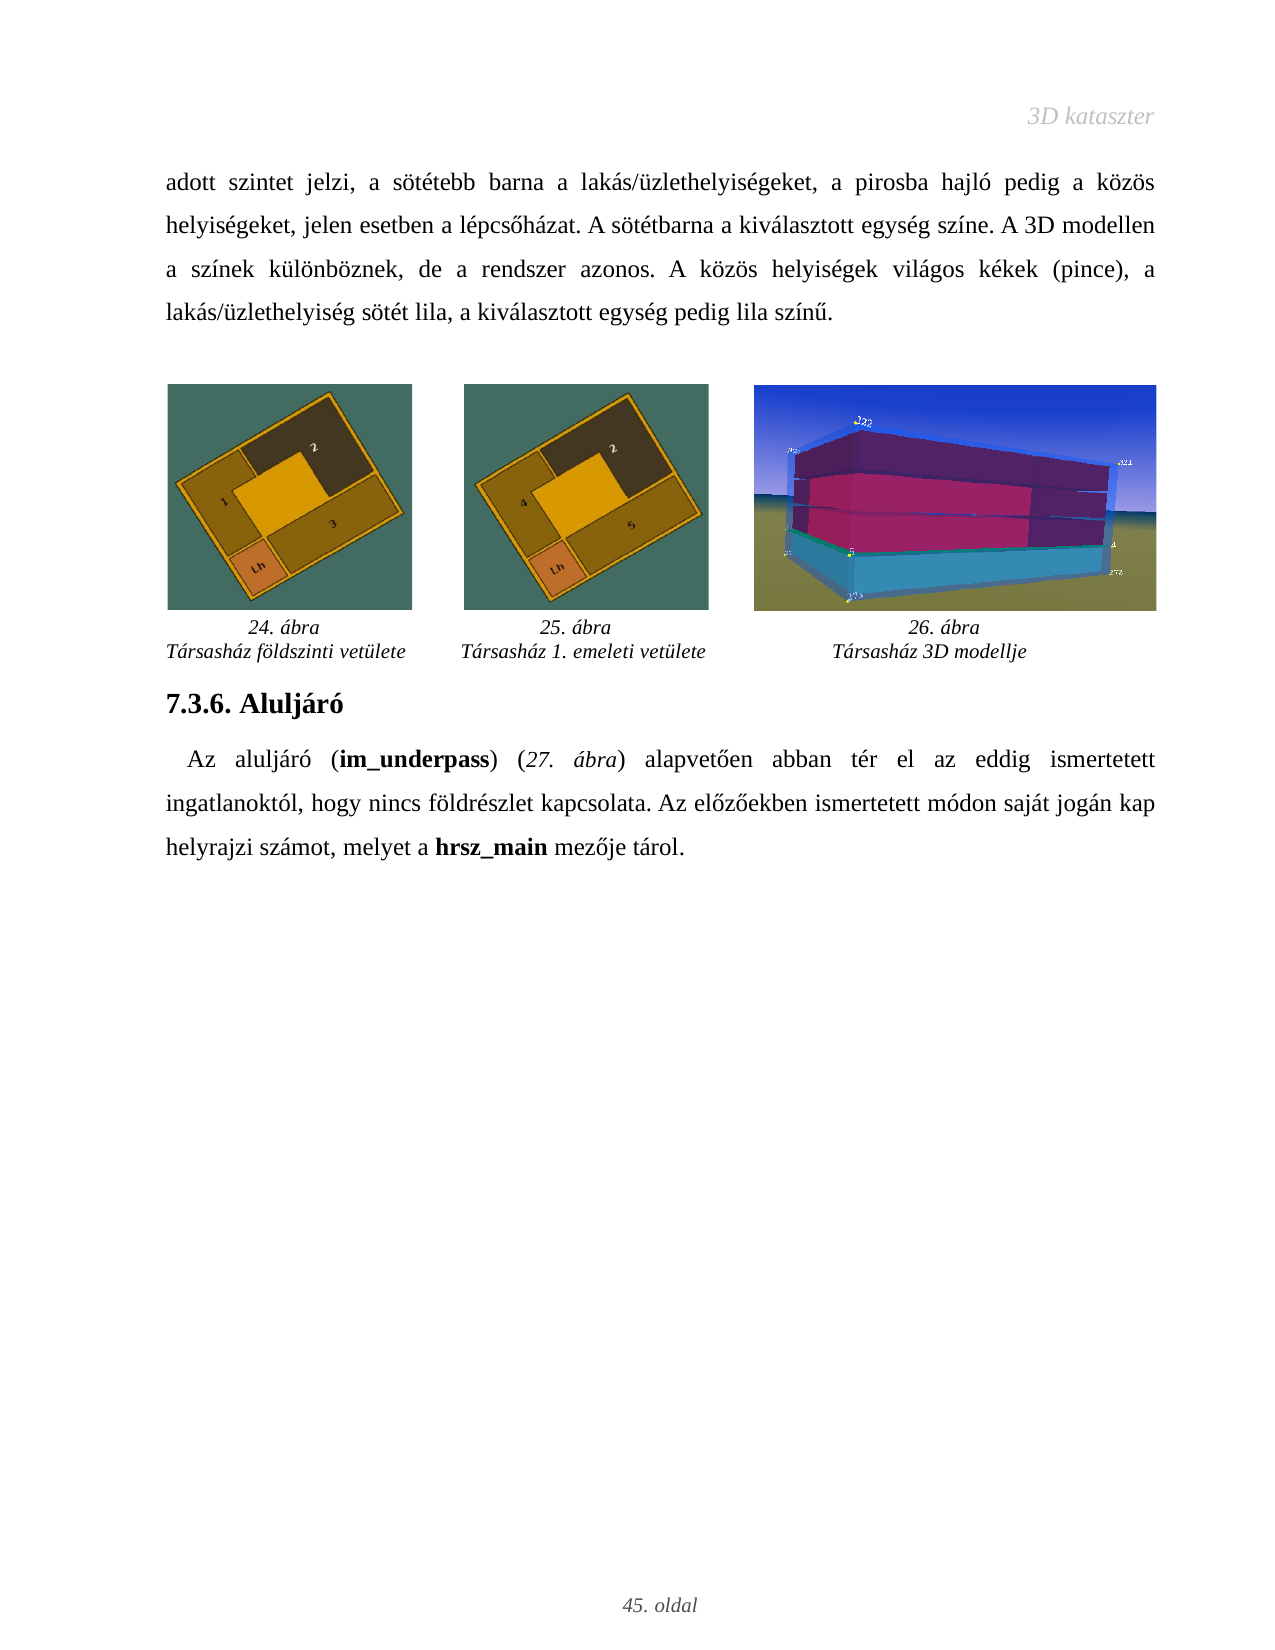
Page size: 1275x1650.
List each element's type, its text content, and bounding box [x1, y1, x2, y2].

text adott szintet jelzi, a sötétebb barna a lakás/üzlethelyiségeket, a pirosba hajló pedig a közös helyiségeket, jelen esetben a lépcsőházat. A sötétbarna a kiválasztott egység színe. A 3D modellen a színek különböznek, de a rendszer azonos. A közös helyiségek világos kékek (pince), a lakás/üzlethelyiség sötét lila, a kiválasztott egység pedig lila színű. [166, 167, 1156, 326]
picture [464, 384, 709, 610]
picture [754, 385, 1157, 611]
text Társasház földszinti vetülete Társasház 1. emeleti vetülete Társasház 3D modellje [166, 639, 1156, 663]
subtitle Aluljáró [166, 687, 1156, 720]
text Az aluljáró (im_underpass) (27. ábra) alapvetően abban tér el az eddig ismertetett ingatlanoktól, hogy nincs földrészlet kapcsolata. Az előzőekben ismertetett módon saját jogán kap helyrajzi számot, melyet a hrsz_main mezője tárol. [166, 744, 1156, 861]
picture [167, 384, 413, 610]
text 24. ábra 25. ábra 26. ábra [166, 615, 1156, 639]
